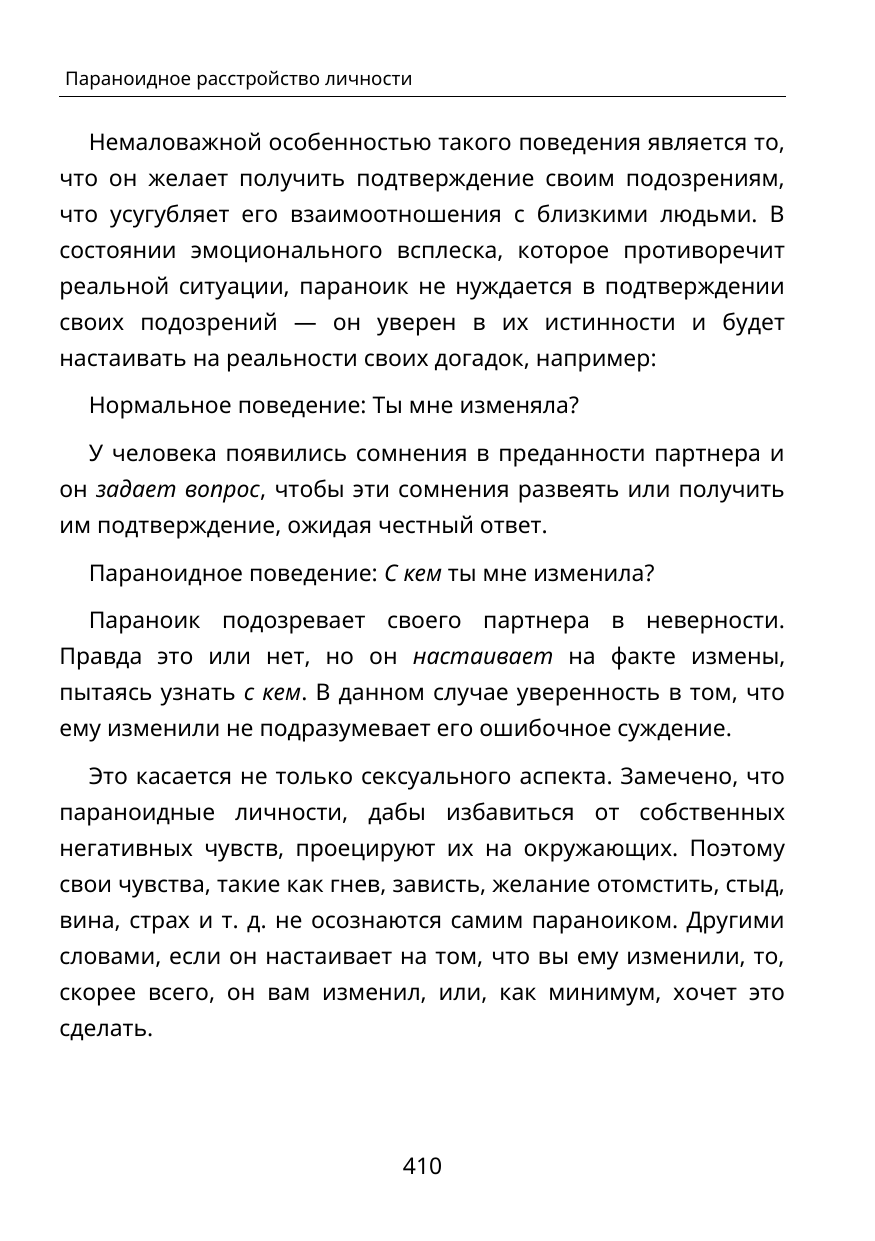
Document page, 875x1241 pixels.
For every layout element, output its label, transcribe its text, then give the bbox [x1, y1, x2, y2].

text Это касается не только сексуального аспекта. Замечено, что параноидные личности, дабы избавиться от собственных негативных чувств, проецируют их на окружающих. Поэтому свои чувства, такие как гнев, зависть, желание отомстить, стыд, вина, страх и т. д. не осознаются самим параноиком. Другими словами, если он настаивает на том, что вы ему изменили, то, скорее всего, он вам изменил, или, как минимум, хочет это сделать. [59, 760, 786, 1043]
text Нормальное поведение: Ты мне изменяла? [59, 389, 786, 421]
text У человека появились сомнения в преданности партнера и он задает вопрос, чтобы эти сомнения развеять или получить им подтверждение, ожидая честный ответ. [59, 437, 786, 540]
text Параноик подозревает своего партнера в неверности. Правда это или нет, но он настаивает на факте измены, пытаясь узнать с кем. В данном случае уверенность в том, что ему изменили не подразумевает его ошибочное суждение. [59, 604, 786, 743]
text Немаловажной особенностью такого поведения является то, что он желает получить подтверждение своим подозрениям, что усугубляет его взаимоотношения с близкими людьми. В состоянии эмоционального всплеска, которое противоречит реальной ситуации, параноик не нуждается в подтверждении своих подозрений — он уверен в их истинности и будет настаивать на реальности своих догадок, например: [59, 126, 786, 373]
text Параноидное поведение: С кем ты мне изменила? [59, 557, 786, 588]
